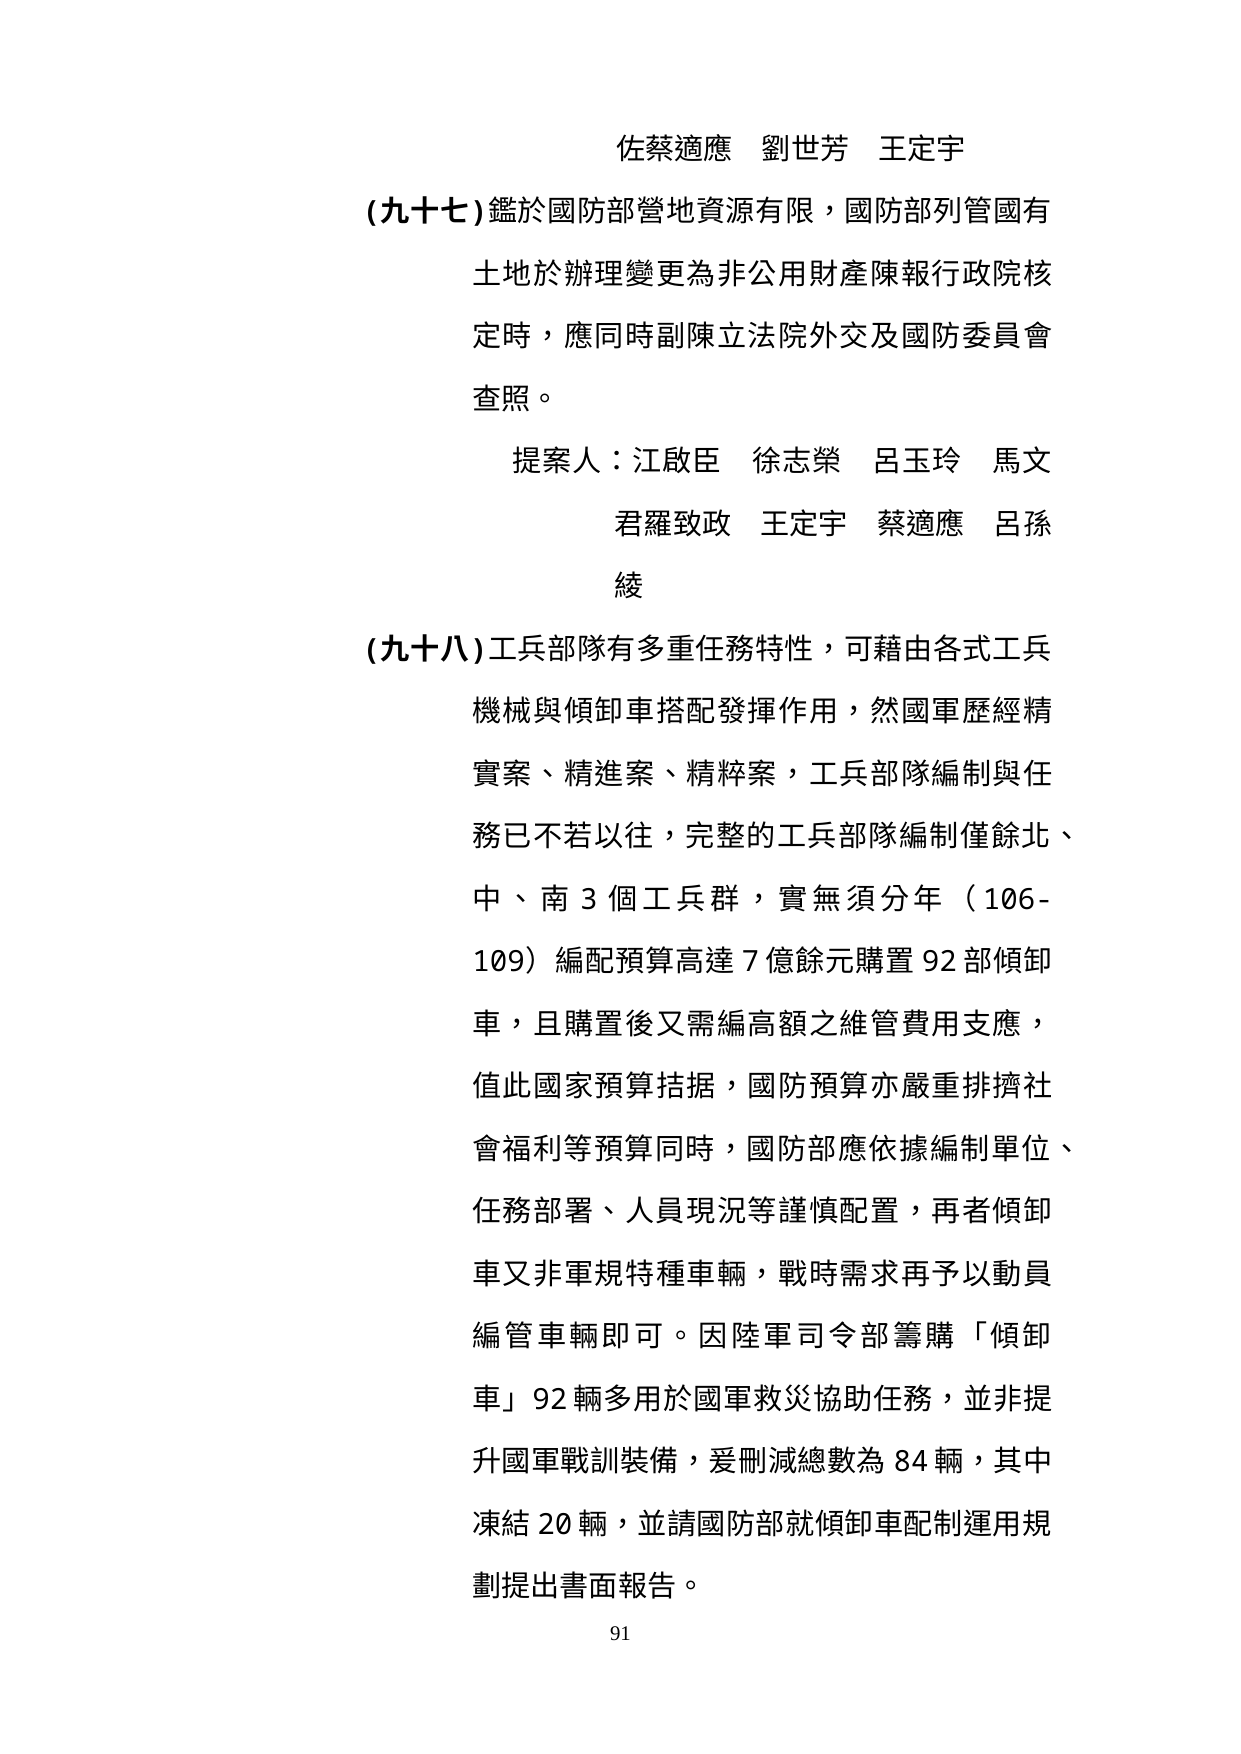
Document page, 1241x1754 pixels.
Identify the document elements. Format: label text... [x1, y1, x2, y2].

text 提案人：江啟臣 徐志榮 呂玉玲 馬文君羅致政 王定宇 蔡適應 呂孫綾 [512, 417, 1053, 605]
text 佐蔡適應 劉世芳 王定宇 [512, 105, 1053, 167]
text (九十七)鑑於國防部營地資源有限，國防部列管國有土地於辦理變更為非公用財產陳報行政院核定時，應同時副陳立法院外交及國防委員會查照。 [362, 167, 1053, 417]
text (九十八)工兵部隊有多重任務特性，可藉由各式工兵機械與傾卸車搭配發揮作用，然國軍歷經精實案、精進案、精粹案，工兵部隊編制與任務已不若以往，完整的工兵部隊編制僅餘北、中、南3個工兵群，實無須分年（106-109）編配預算高達7億餘元購置92部傾卸車，且購置後又需編高額之維管費用支應，值此國家預算拮据，國防預算亦嚴重排擠社會福利等預算同時，國防部應依據編制單位、任務部署、人員現況等謹慎配置，再者傾卸車又非軍規特種車輛，戰時需求再予以動員編管車輛即可。因陸軍司令部籌購「傾卸車」92輛多用於國軍救災協助任務，並非提升國軍戰訓裝備，爰刪減總數為84輛，其中凍結20輛，並請國防部就傾卸車配制運用規劃提出書面報告。 [362, 605, 1053, 1605]
